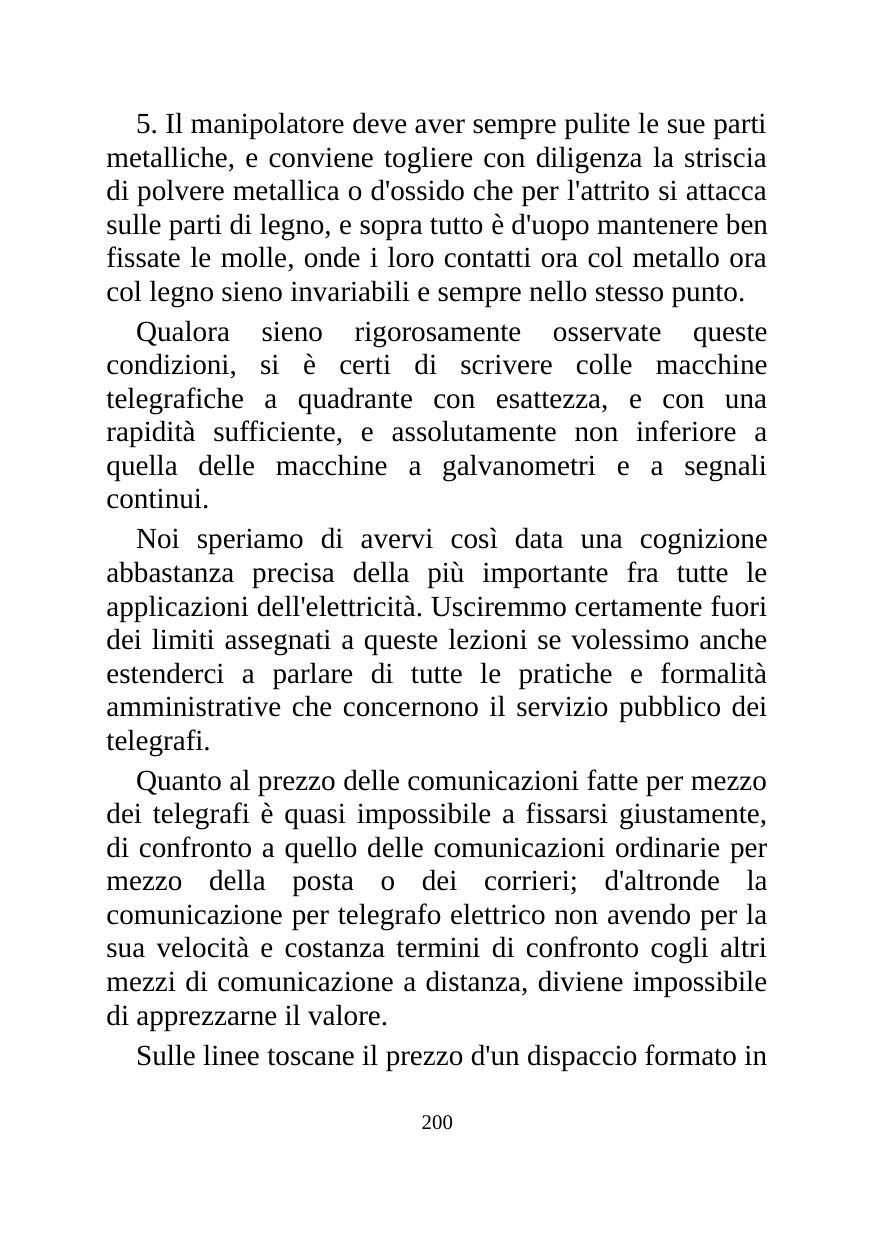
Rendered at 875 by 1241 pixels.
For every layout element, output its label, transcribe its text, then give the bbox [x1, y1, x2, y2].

text Quanto al prezzo delle comunicazioni fatte per mezzo dei telegrafi è quasi impossibile a fissarsi giustamente, di confronto a quello delle comunicazioni ordinarie per mezzo della posta o dei corrieri; d'altronde la comunicazione per telegrafo elettrico non avendo per la sua velocità e costanza termini di confronto cogli altri mezzi di comunicazione a distanza, diviene impossibile di apprezzarne il valore. [106, 763, 768, 1031]
text Qualora sieno rigorosamente osservate queste condizioni, si è certi di scrivere colle macchine telegrafiche a quadrante con esattezza, e con una rapidità sufficiente, e assolutamente non inferiore a quella delle macchine a galvanometri e a segnali continui. [106, 314, 768, 515]
text 5. Il manipolatore deve aver sempre pulite le sue parti metalliche, e conviene togliere con diligenza la striscia di polvere metallica o d'ossido che per l'attrito si attacca sulle parti di legno, e sopra tutto è d'uopo mantenere ben fissate le molle, onde i loro contatti ora col metallo ora col legno sieno invariabili e sempre nello stesso punto. [106, 106, 768, 307]
text Noi speriamo di avervi così data una cognizione abbastanza precisa della più importante fra tutte le applicazioni dell'elettricità. Usciremmo certamente fuori dei limiti assegnati a queste lezioni se volessimo anche estenderci a parlare di tutte le pratiche e formalità amministrative che concernono il servizio pubblico dei telegrafi. [106, 522, 768, 756]
text Sulle linee toscane il prezzo d'un dispaccio formato in [106, 1038, 768, 1071]
